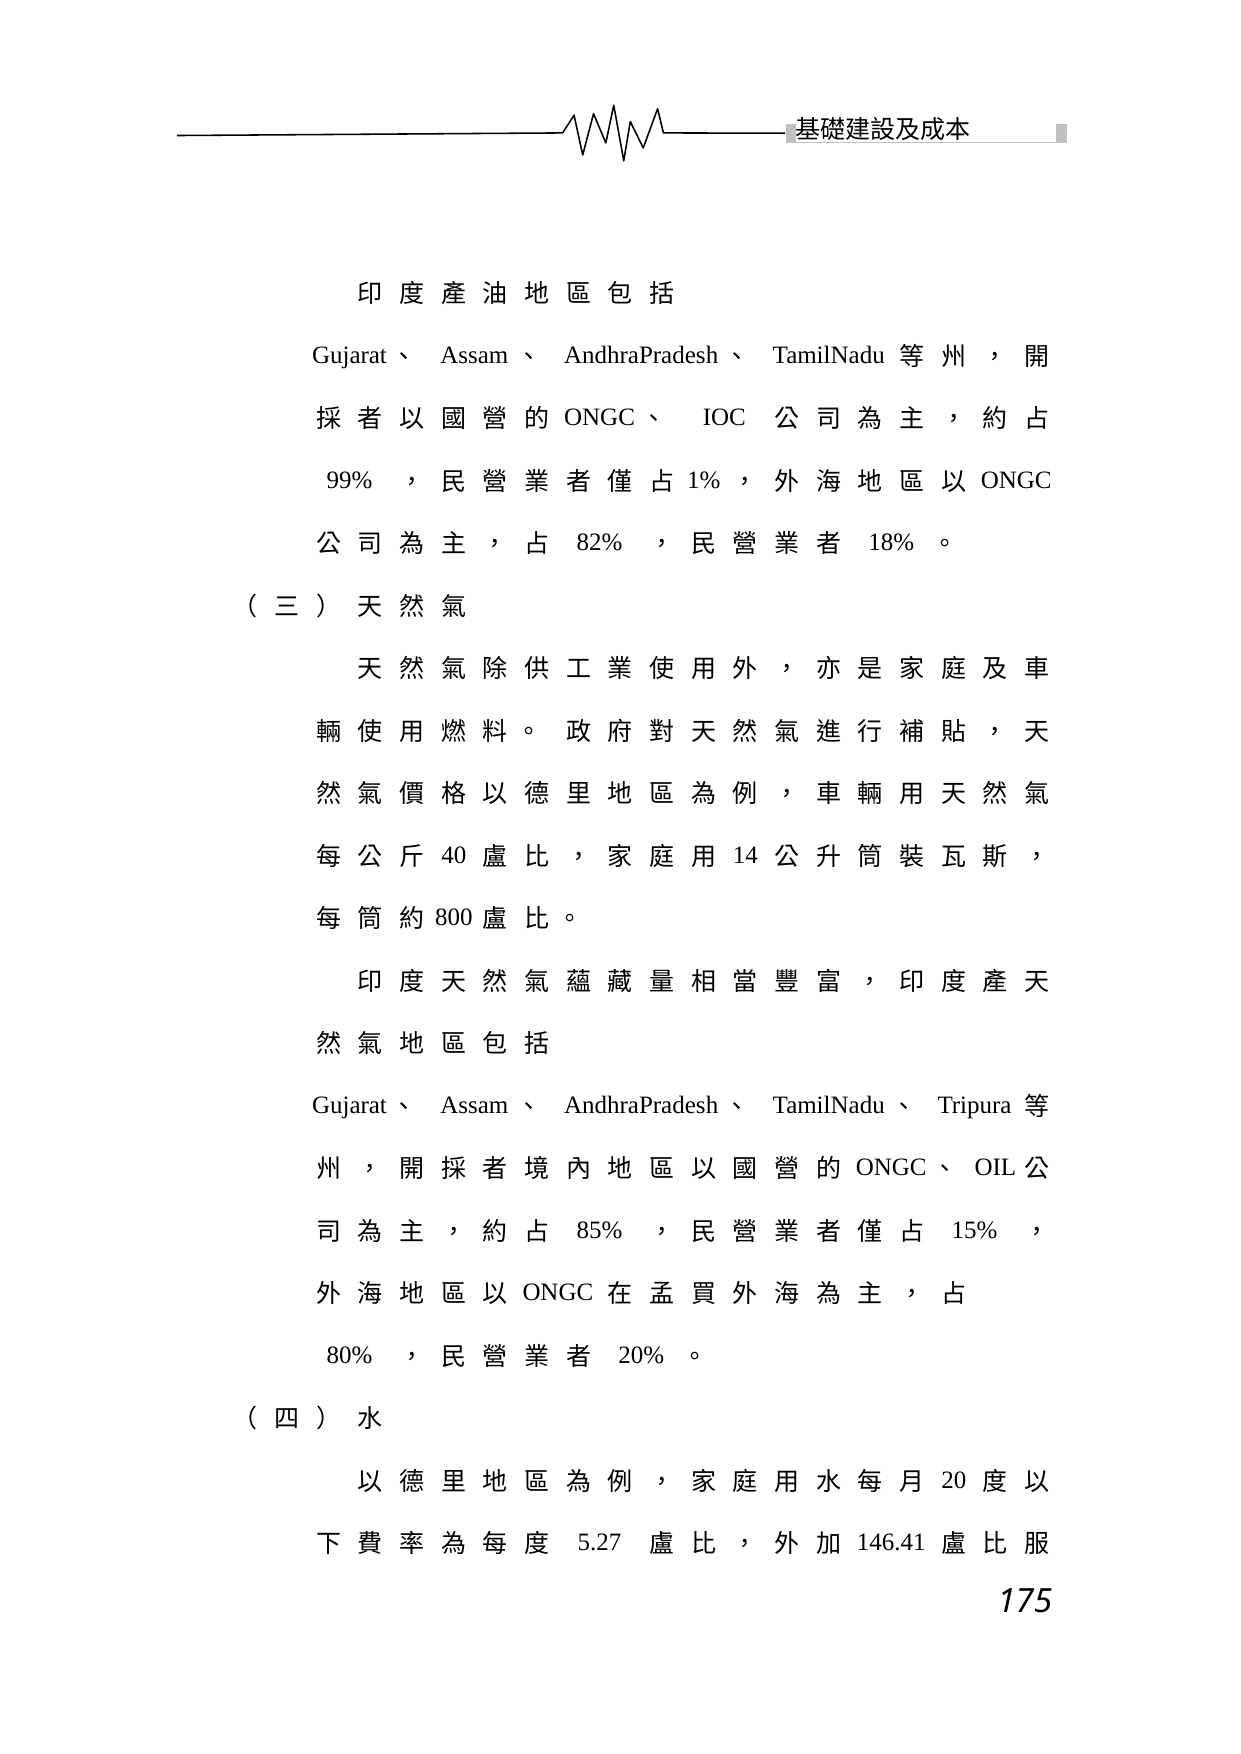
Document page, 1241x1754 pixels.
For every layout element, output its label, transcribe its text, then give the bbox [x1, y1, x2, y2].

text （三）天然氣 [207, 563, 1058, 625]
text 印度產油地區包括Gujarat、Assam、AndhraPradesh、TamilNadu等州，開採者以國營的ONGC、IOC公司為主，約占99%，民營業者僅占1%，外海地區以ONGC公司為主，占82%，民營業者18%。 [281, 250, 1058, 563]
text （四）水 [207, 1375, 1058, 1438]
text 印度天然氣蘊藏量相當豐富，印度產天然氣地區包括Gujarat、Assam、AndhraPradesh、TamilNadu、Tripura等州，開採者境內地區以國營的ONGC、OIL公司為主，約占85%，民營業者僅占15%，外海地區以ONGC在孟買外海為主，占80%，民營業者20%。 [281, 938, 1058, 1375]
text 天然氣除供工業使用外，亦是家庭及車輛使用燃料。政府對天然氣進行補貼，天然氣價格以德里地區為例，車輛用天然氣每公斤40盧比，家庭用14公升筒裝瓦斯，每筒約800盧比。 [281, 625, 1058, 938]
text 以德里地區為例，家庭用水每月20度以下費率為每度5.27盧比，外加146.41盧比服 [281, 1438, 1058, 1563]
